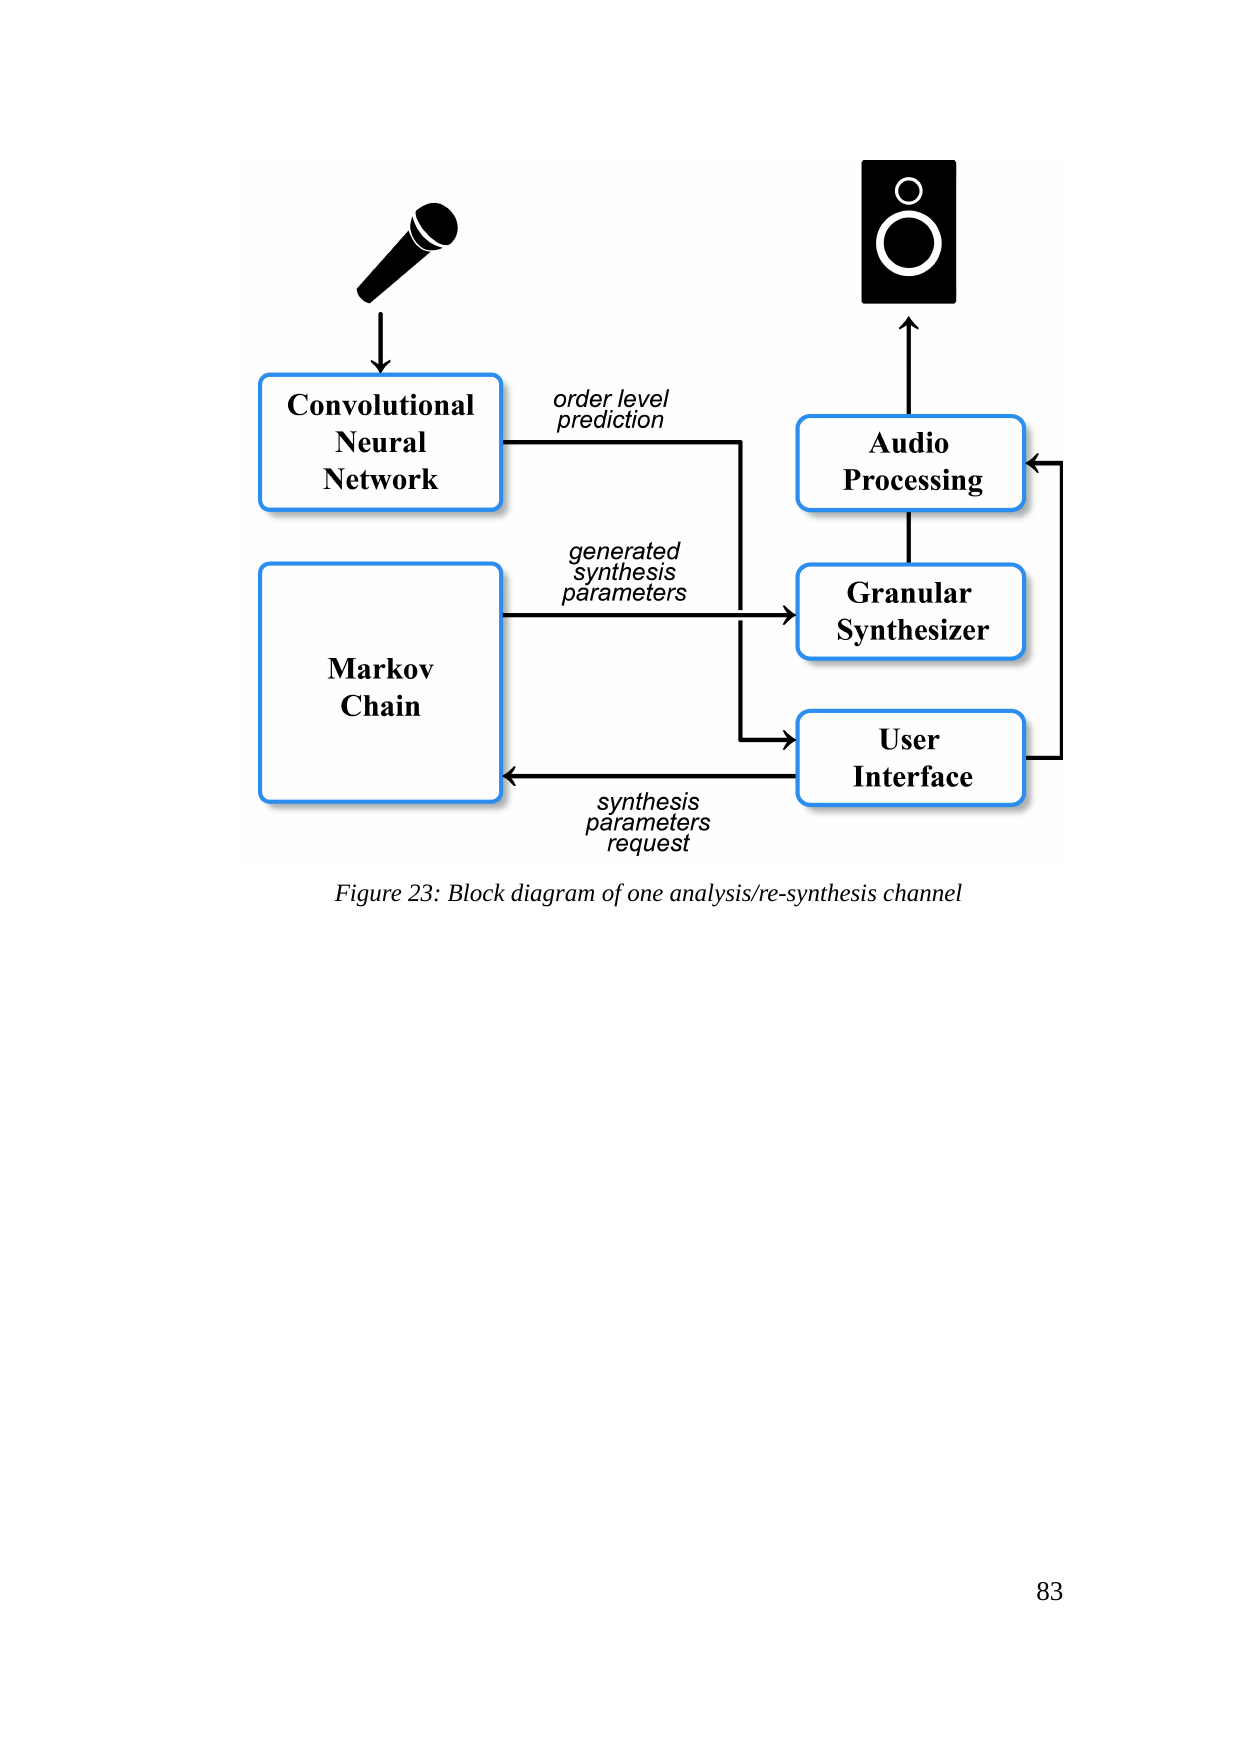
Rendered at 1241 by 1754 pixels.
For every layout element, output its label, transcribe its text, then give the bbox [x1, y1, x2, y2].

text Figure 23: Block diagram of one analysis/re-synthesis channel [236, 864, 1063, 907]
picture [236, 160, 1063, 864]
